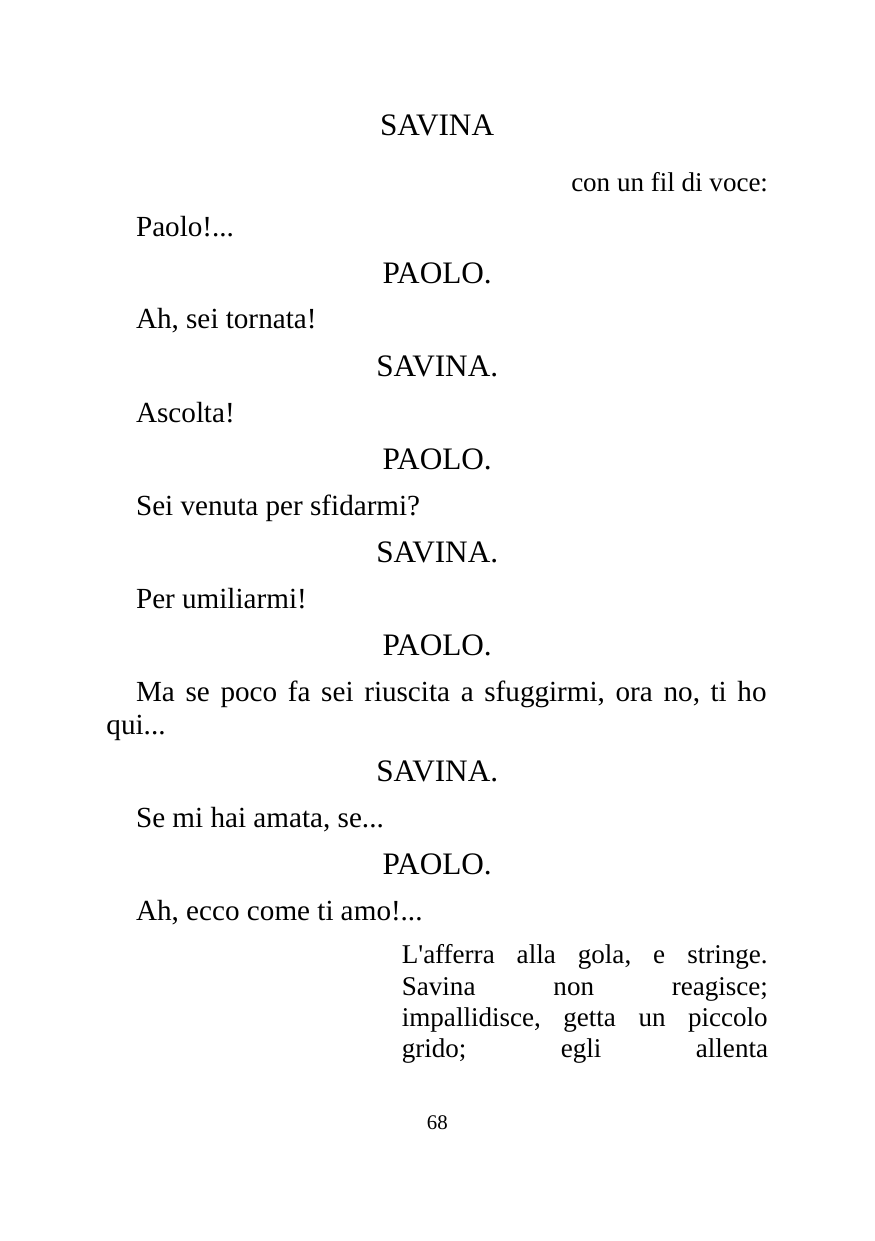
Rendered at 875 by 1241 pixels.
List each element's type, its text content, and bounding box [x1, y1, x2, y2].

text Ma se poco fa sei riuscita a sfuggirmi, ora no, ti ho qui... [106, 674, 768, 741]
text con un fil di voce: [402, 166, 768, 197]
text Paolo!... [106, 209, 768, 242]
text Per umiliarmi! [106, 581, 768, 614]
text SAVINA [106, 106, 768, 142]
text Sei venuta per sfidarmi? [106, 488, 768, 521]
text L'afferra alla gola, e stringe. Savina non reagisce; impallidisce, getta un piccolo grido; egli allenta [402, 939, 768, 1063]
text SAVINA. [106, 533, 768, 569]
text SAVINA. [106, 347, 768, 383]
text PAOLO. [106, 846, 768, 882]
text PAOLO. [106, 626, 768, 662]
text PAOLO. [106, 440, 768, 476]
text Ah, sei tornata! [106, 302, 768, 335]
text Ascolta! [106, 395, 768, 428]
text Se mi hai amata, se... [106, 800, 768, 834]
text PAOLO. [106, 254, 768, 290]
text Ah, ecco come ti amo!... [106, 893, 768, 927]
text SAVINA. [106, 753, 768, 788]
